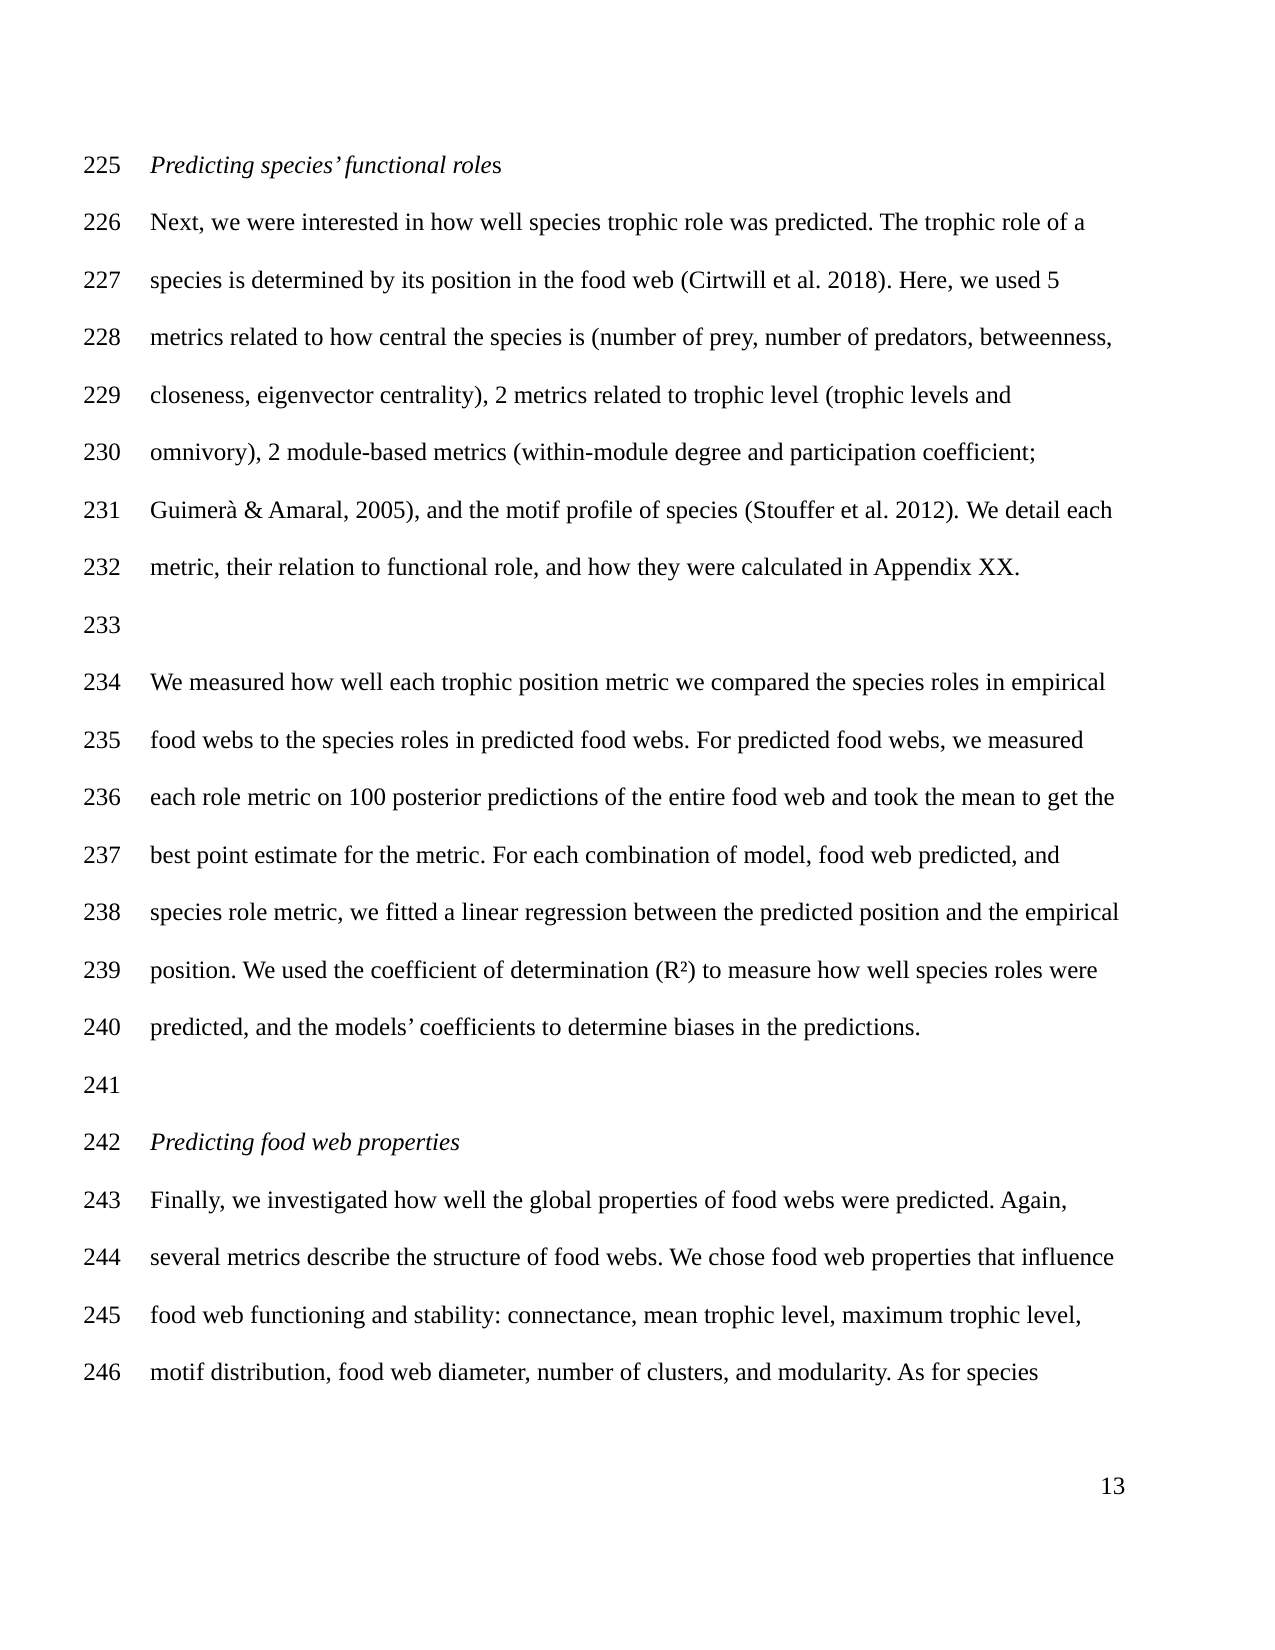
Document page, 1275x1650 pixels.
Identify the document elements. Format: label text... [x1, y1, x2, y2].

text Finally, we investigated how well the global properties of food webs were predicted. Again, several metrics describe the structure of food webs. We chose food web properties that influence food web functioning and stability: connectance, mean trophic level, maximum trophic level, motif distribution, food web diameter, number of clusters, and modularity. As for species [150, 1185, 1125, 1386]
text Predicting species’ functional roles [150, 150, 1125, 179]
text Next, we were interested in how well species trophic role was predicted. The trophic role of a species is determined by its position in the food web (Cirtwill et al. 2018). Here, we used 5 metrics related to how central the species is (number of prey, number of predators, betweenness, closeness, eigenvector centrality), 2 metrics related to trophic level (trophic levels and omnivory), 2 module-based metrics (within-module degree and participation coefficient; Guimerà & Amaral, 2005), and the motif profile of species (Stouffer et al. 2012). We detail each metric, their relation to functional role, and how they were calculated in Appendix XX. [150, 207, 1125, 581]
text We measured how well each trophic position metric we compared the species roles in empirical food webs to the species roles in predicted food webs. For predicted food webs, we measured each role metric on 100 posterior predictions of the entire food web and took the mean to get the best point estimate for the metric. For each combination of model, food web predicted, and species role metric, we fitted a linear regression between the predicted position and the empirical position. We used the coefficient of determination (R²) to measure how well species roles were predicted, and the models’ coefficients to determine biases in the predictions. [150, 667, 1125, 1041]
text Predicting food web properties [150, 1127, 1125, 1156]
